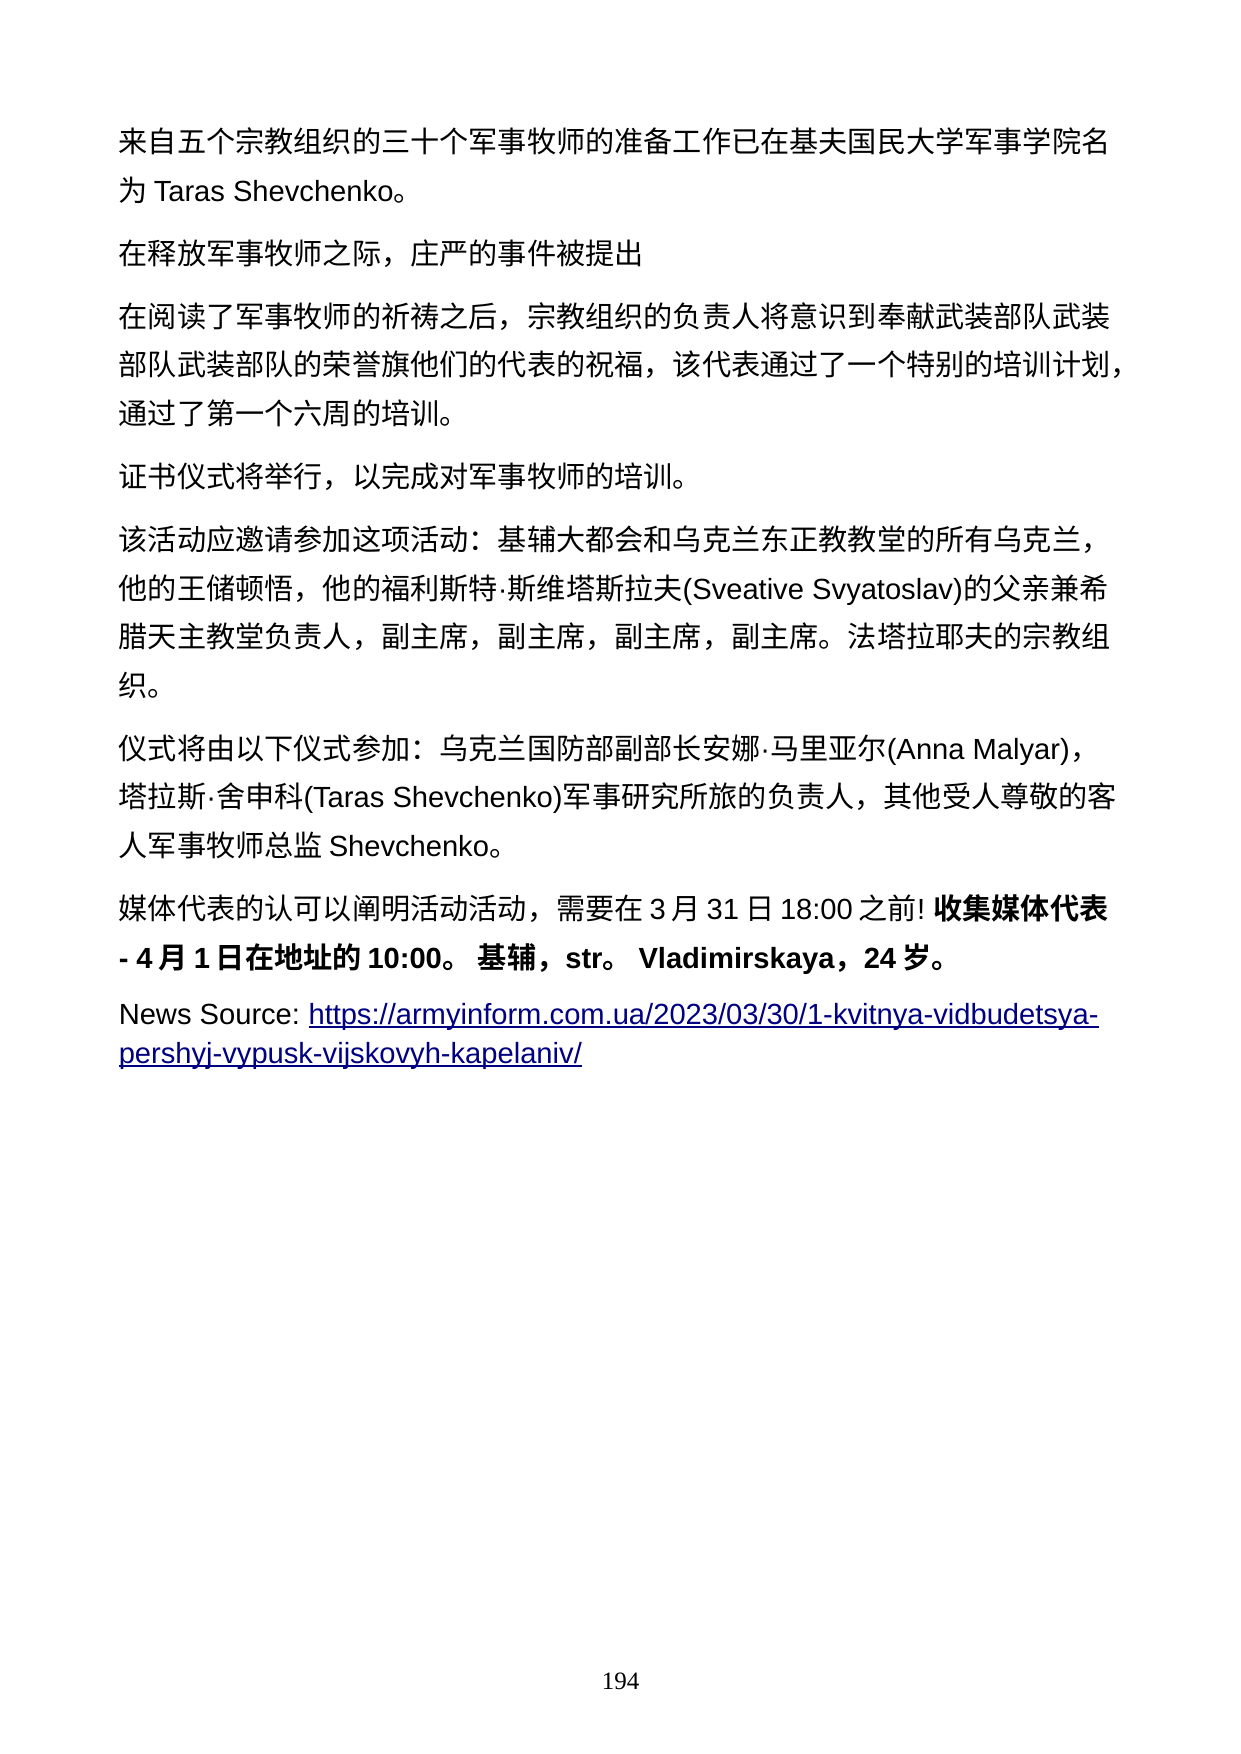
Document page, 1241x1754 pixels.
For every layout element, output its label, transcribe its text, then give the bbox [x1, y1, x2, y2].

text 在释放军事牧师之际，庄严的事件被提出 [118, 230, 1122, 272]
text 该活动应邀请参加这项活动：基辅大都会和乌克兰东正教教堂的所有乌克兰，他的王储顿悟，他的福利斯特·斯维塔斯拉夫(Sveative Svyatoslav)的父亲兼希腊天主教堂负责人，副主席，副主席，副主席，副主席。法塔拉耶夫的宗教组织。 [118, 517, 1122, 704]
text News Source: https://armyinform.com.ua/2023/03/30/1-kvitnya-vidbudetsya-pershyj-vypusk-vijskovyh-kapelaniv/ [118, 997, 1122, 1069]
text 证书仪式将举行，以完成对军事牧师的培训。 [118, 453, 1122, 496]
text 仪式将由以下仪式参加：乌克兰国防部副部长安娜·马里亚尔(Anna Malyar)，塔拉斯·舍申科(Taras Shevchenko)军事研究所旅的负责人，其他受人尊敬的客人军事牧师总监Shevchenko。 [118, 725, 1122, 865]
text 媒体代表的认可以阐明活动活动，需要在3月31日18:00之前! 收集媒体代表 - 4月1日在地址的10:00。 基辅，str。 Vladimirskaya，24岁。 [118, 886, 1122, 976]
text 在阅读了军事牧师的祈祷之后，宗教组织的负责人将意识到奉献武装部队武装部队武装部队的荣誉旗他们的代表的祝福，该代表通过了一个特别的培训计划，通过了第一个六周的培训。 [118, 293, 1122, 433]
text 来自五个宗教组织的三十个军事牧师的准备工作已在基夫国民大学军事学院名为Taras Shevchenko。 [118, 118, 1122, 209]
